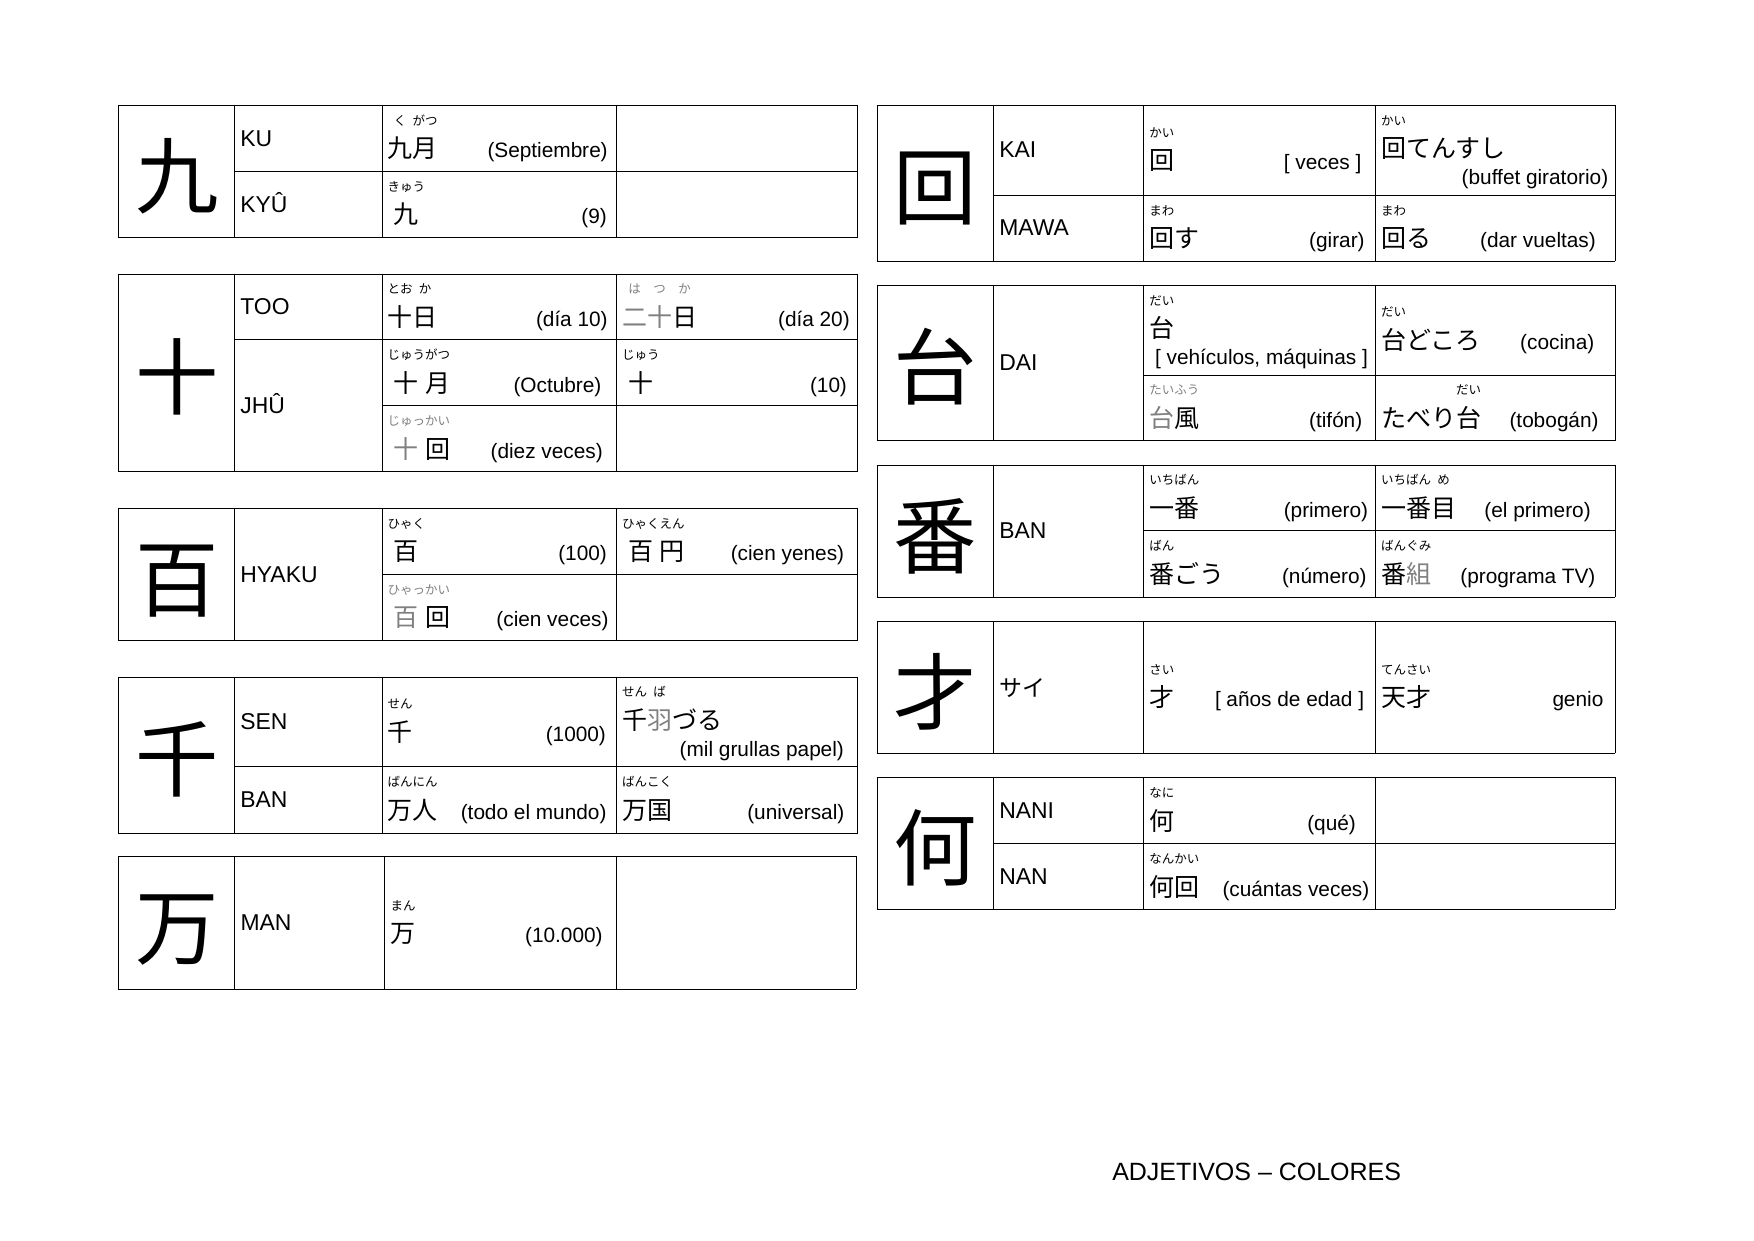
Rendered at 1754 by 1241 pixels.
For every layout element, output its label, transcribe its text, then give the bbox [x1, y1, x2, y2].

table_cell KYÛ [235, 172, 382, 237]
table_header 二は十つ日か (día 20) [617, 275, 857, 339]
table_cell 十じゅう (10) [617, 340, 857, 405]
table_cell 九く月がつ (Septiembre) [383, 106, 616, 171]
table_header サイ [994, 622, 1143, 753]
table_cell [1376, 844, 1615, 909]
table_header 天てん才さい genio [1376, 622, 1615, 753]
table_header 百ひゃく (100) [383, 509, 616, 574]
table_header 回かいてんすし (buffet giratorio) [1376, 106, 1615, 194]
table_cell たべり台だい (tobogán) [1376, 376, 1615, 440]
table_header 才 [878, 622, 993, 753]
table_header 台だいどころ (cocina) [1376, 286, 1615, 374]
table_header 百ひゃく円えん (cien yenes) [617, 509, 857, 574]
table_header TOO [235, 275, 382, 339]
table_cell BAN [235, 767, 382, 832]
table_cell MAWA [994, 196, 1143, 261]
table_header 台だい [ vehículos, máquinas ] [1144, 286, 1375, 374]
table_cell 九きゅう (9) [383, 172, 616, 237]
table_cell 回まわる (dar vueltas) [1376, 196, 1615, 261]
table_header BAN [994, 466, 1143, 597]
table_header 番 [878, 466, 993, 597]
table_header NANI [994, 778, 1143, 843]
table_header 才さい [ años de edad ] [1144, 622, 1375, 753]
table_header 一いち番ばん (primero) [1144, 466, 1375, 530]
table_header 台 [878, 286, 993, 440]
table_header 回 [878, 106, 993, 261]
table_header HYAKU [235, 509, 382, 640]
table_cell 万ばん国こく (universal) [617, 767, 857, 832]
table_header 百 [119, 509, 234, 640]
table_header 十 [119, 275, 234, 471]
table_header SEN [235, 678, 382, 766]
table_header 一いち番ばん目め (el primero) [1376, 466, 1615, 530]
table_cell 台たい風ふう (tifón) [1144, 376, 1375, 440]
table_cell 十じゅっ回かい (diez veces) [383, 406, 616, 471]
table_cell 番ばん組ぐみ (programa TV) [1376, 531, 1615, 597]
table_cell KU [235, 106, 382, 171]
table_header 万 [119, 857, 234, 989]
table_header [617, 857, 856, 989]
table_cell 番ばんごう (número) [1144, 531, 1375, 597]
table_header 九 [119, 106, 234, 237]
table_header 回かい [ veces ] [1144, 106, 1375, 194]
table_header DAI [994, 286, 1143, 440]
table_header 千せん (1000) [383, 678, 616, 766]
table_header 千せん羽ばづる (mil grullas papel) [617, 678, 857, 766]
table_cell 百ひゃっ回かい (cien veces) [383, 575, 616, 640]
table_header 十とお日か (día 10) [383, 275, 616, 339]
table_header KAI [994, 106, 1143, 194]
table_header 万まん (10.000) [385, 857, 616, 989]
table_header 何 [878, 778, 993, 909]
table_cell 万ばん人にん (todo el mundo) [383, 767, 616, 832]
table_header 千 [119, 678, 234, 832]
table_header 何なに (qué) [1144, 778, 1375, 843]
table_cell 十じゅう月がつ (Octubre) [383, 340, 616, 405]
table_header MAN [235, 857, 384, 989]
table_cell 何なん回かい (cuántas veces) [1144, 844, 1375, 909]
table_cell NAN [994, 844, 1143, 909]
table_cell [617, 106, 857, 171]
table_cell [617, 172, 857, 237]
text ADJETIVOS – COLORES [877, 1157, 1636, 1186]
table_cell [617, 406, 857, 471]
table_header [1376, 778, 1615, 843]
table_cell 回まわす (girar) [1144, 196, 1375, 261]
table_cell JHÛ [235, 340, 382, 471]
table_cell [617, 575, 857, 640]
